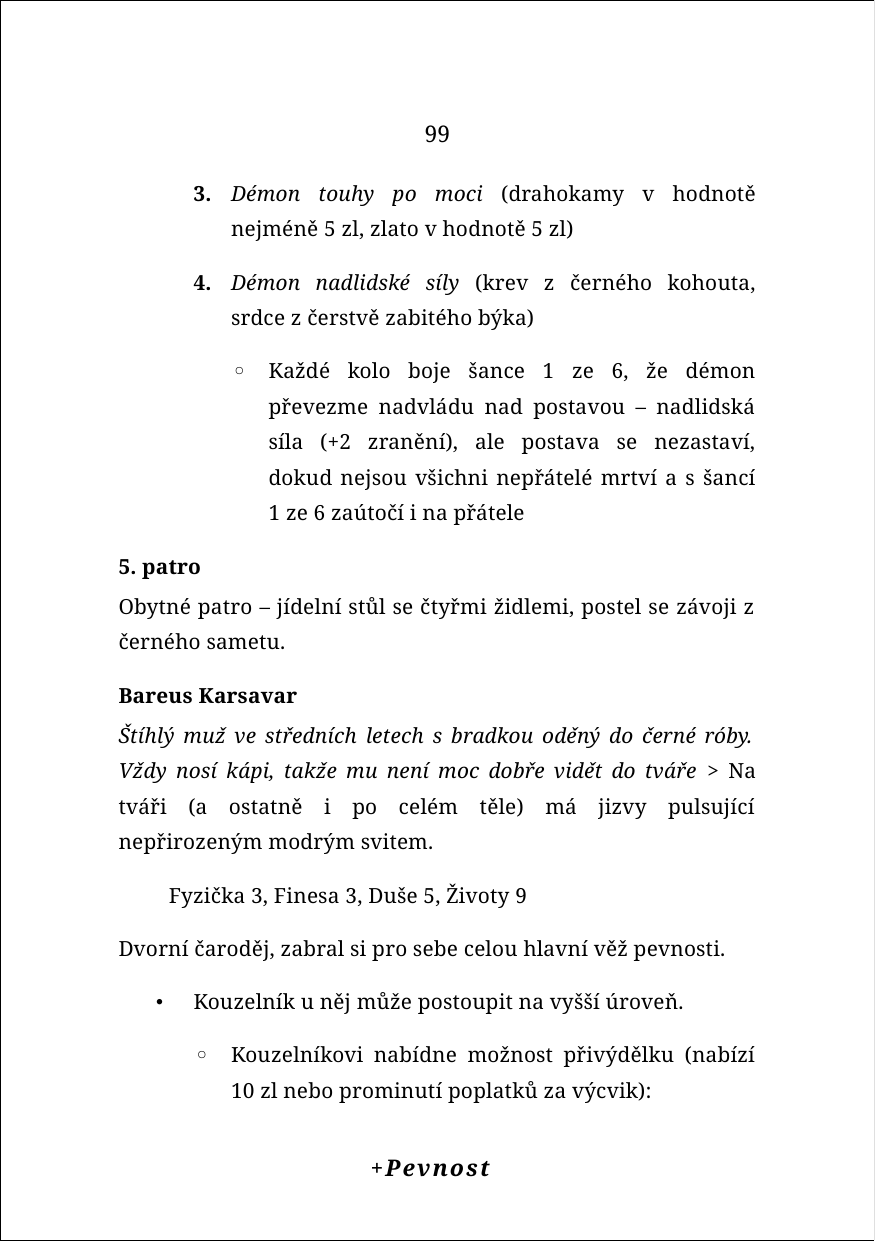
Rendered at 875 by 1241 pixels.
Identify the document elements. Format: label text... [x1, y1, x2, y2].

list Kouzelníkovi nabídne možnost přivýdělku (nabízí 10 zl nebo prominutí poplatků za výcvik): [193, 1040, 756, 1104]
list Každé kolo boje šance 1 ze 6, že démon převezme nadvládu nad postavou – nadlidská síla (+2 zranění), ale postava se nezastaví, dokud nejsou všichni nepřátelé mrtví a s šancí 1 ze 6 zaútočí i na přátele [231, 356, 756, 527]
list Kouzelník u něj může postoupit na vyšší úroveň. [156, 987, 756, 1016]
text Štíhlý muž ve středních letech s bradkou oděný do černé róby. Vždy nosí kápi, takže mu není moc dobře vidět do tváře > Na tváři (a ostatně i po celém těle) má jizvy pulsující nepřirozeným modrým svitem. [118, 721, 756, 856]
text Obytné patro – jídelní stůl se čtyřmi židlemi, postel se závoji z černého sametu. [118, 592, 756, 656]
text Fyzička 3, Finesa 3, Duše 5, Životy 9 [168, 881, 756, 909]
list Démon touhy po moci (drahokamy v hodnotě nejméně 5 zl, zlato v hodnotě 5 zl) [193, 179, 756, 243]
list Démon nadlidské síly (krev z černého kohouta, srdce z čerstvě zabitého býka) [193, 268, 756, 332]
subtitle 5. patro [118, 552, 756, 580]
subtitle Bareus Karsavar [118, 681, 756, 709]
text Dvorní čaroděj, zabral si pro sebe celou hlavní věž pevnosti. [118, 934, 756, 962]
